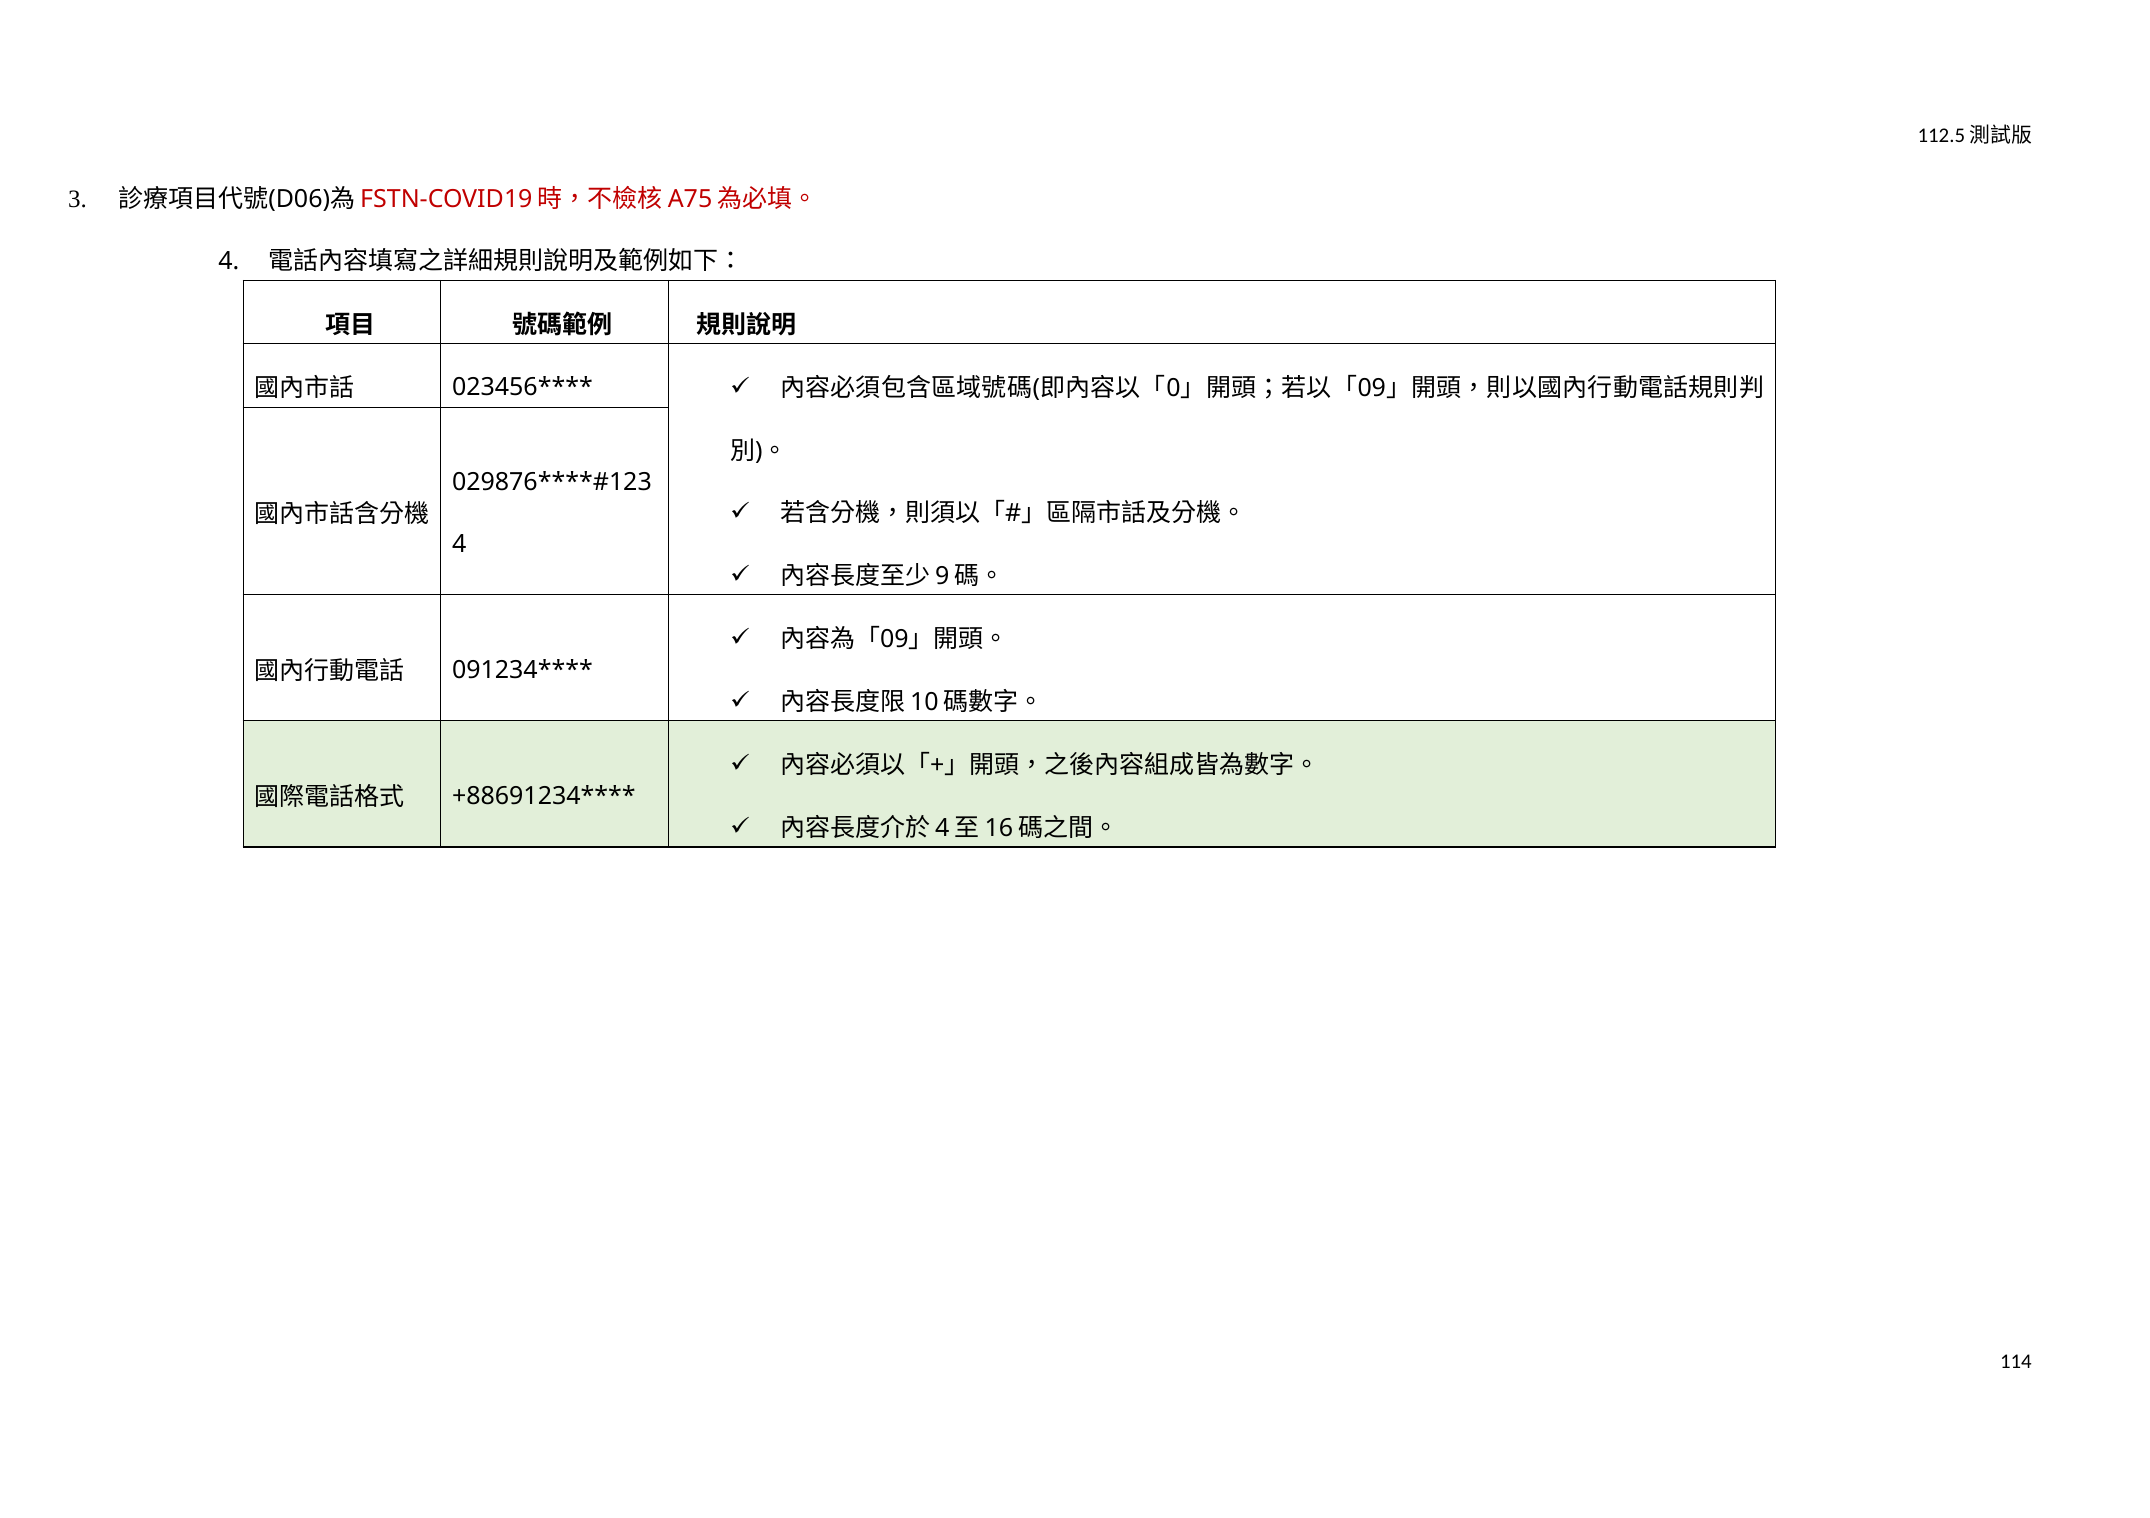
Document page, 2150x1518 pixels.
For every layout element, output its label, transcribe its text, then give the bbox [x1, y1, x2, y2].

table_header 號碼範例 [441, 281, 668, 343]
table_cell +88691234**** [441, 721, 668, 846]
table_cell 國內行動電話 [244, 595, 440, 720]
table_cell 內容為「09」開頭。 內容長度限10碼數字。 [669, 595, 1775, 720]
table_cell 023456**** [441, 344, 668, 407]
list 診療項目代號(D06)為FSTN-COVID19時，不檢核A75為必填。 [68, 155, 2031, 217]
table_cell 國內市話含分機 [244, 408, 440, 594]
table_cell 內容必須包含區域號碼(即內容以「0」開頭；若以「09」開頭，則以國內行動電話規則判別)。 若含分機，則須以「#」區隔市話及分機。 內容長度至少9碼。 [669, 344, 1775, 594]
table_header 規則說明 [669, 281, 1775, 343]
table_cell 國際電話格式 [244, 721, 440, 846]
table_cell 091234**** [441, 595, 668, 720]
table_header 項目 [244, 281, 440, 343]
list 電話內容填寫之詳細規則說明及範例如下： [218, 217, 2031, 280]
table_cell 029876****#1234 [441, 408, 668, 594]
table_cell 內容必須以「+」開頭，之後內容組成皆為數字。 內容長度介於4至16碼之間。 [669, 721, 1775, 846]
table_cell 國內市話 [244, 344, 440, 407]
